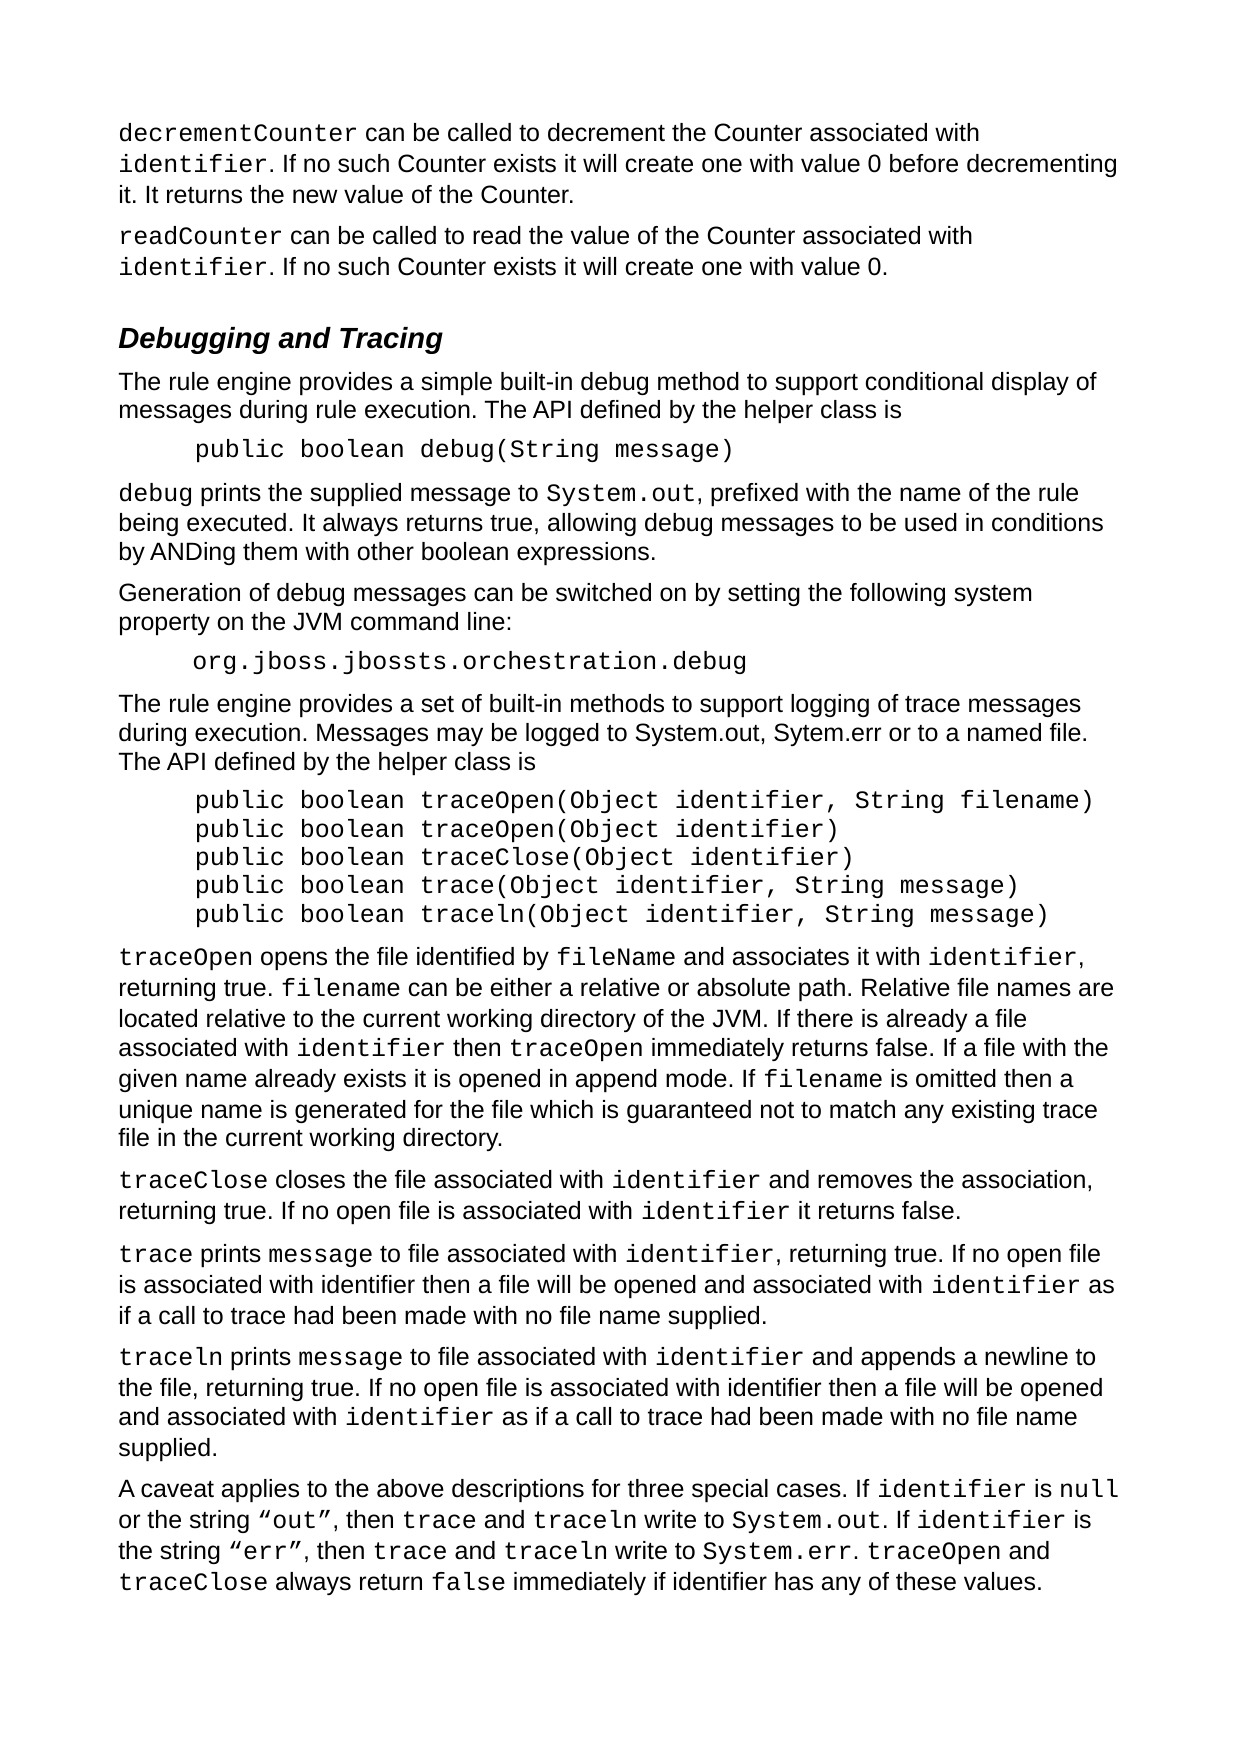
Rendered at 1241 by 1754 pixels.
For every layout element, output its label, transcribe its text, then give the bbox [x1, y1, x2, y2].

text Generation of debug messages can be switched on by setting the following system property on the JVM command line: [118, 578, 1122, 636]
text traceOpen opens the file identified by fileName and associates it with identifier, returning true. filename can be either a relative or absolute path. Relative file names are located relative to the current working directory of the JVM. If there is already a file associated with identifier then traceOpen immediately returns false. If a file with the given name already exists it is opened in append mode. If filename is omitted then a unique name is generated for the file which is guaranteed not to match any existing trace file in the current working directory. [118, 942, 1122, 1152]
text debug prints the supplied message to System.out, prefixed with the name of the rule being executed. It always returns true, allowing debug messages to be used in conditions by ANDing them with other boolean expressions. [118, 477, 1122, 566]
text traceClose closes the file associated with identifier and removes the association, returning true. If no open file is associated with identifier it returns false. [118, 1165, 1122, 1227]
text public boolean traceOpen(Object identifier, String filename) public boolean traceOpen(Object identifier) public boolean traceClose(Object identifier) public boolean trace(Object identifier, String message) public boolean traceln(Object identifier, String message) [194, 788, 1122, 930]
text The rule engine provides a simple built-in debug method to support conditional display of messages during rule execution. The API defined by the helper class is [118, 367, 1122, 424]
subtitle Debugging and Tracing [118, 321, 1122, 354]
text org.jboss.jbossts.orchestration.debug [192, 648, 1122, 677]
text A caveat applies to the above descriptions for three special cases. If identifier is null or the string “out”, then trace and traceln write to System.out. If identifier is the string “err”, then trace and traceln write to System.err. traceOpen and traceClose always return false immediately if identifier has any of these values. [118, 1474, 1122, 1598]
text public boolean debug(String message) [194, 437, 1122, 465]
text The rule engine provides a set of built-in methods to support logging of trace messages during execution. Messages may be logged to System.out, Sytem.err or to a named file. The API defined by the helper class is [118, 689, 1122, 776]
text traceln prints message to file associated with identifier and appends a newline to the file, returning true. If no open file is associated with identifier then a file will be opened and associated with identifier as if a call to trace had been made with no file name supplied. [118, 1342, 1122, 1462]
text trace prints message to file associated with identifier, returning true. If no open file is associated with identifier then a file will be opened and associated with identifier as if a call to trace had been made with no file name supplied. [118, 1239, 1122, 1330]
text readCounter can be called to read the value of the Counter associated with identifier. If no such Counter exists it will create one with value 0. [118, 221, 1122, 283]
text decrementCounter can be called to decrement the Counter associated with identifier. If no such Counter exists it will create one with value 0 before decrementing it. It returns the new value of the Counter. [118, 118, 1122, 209]
